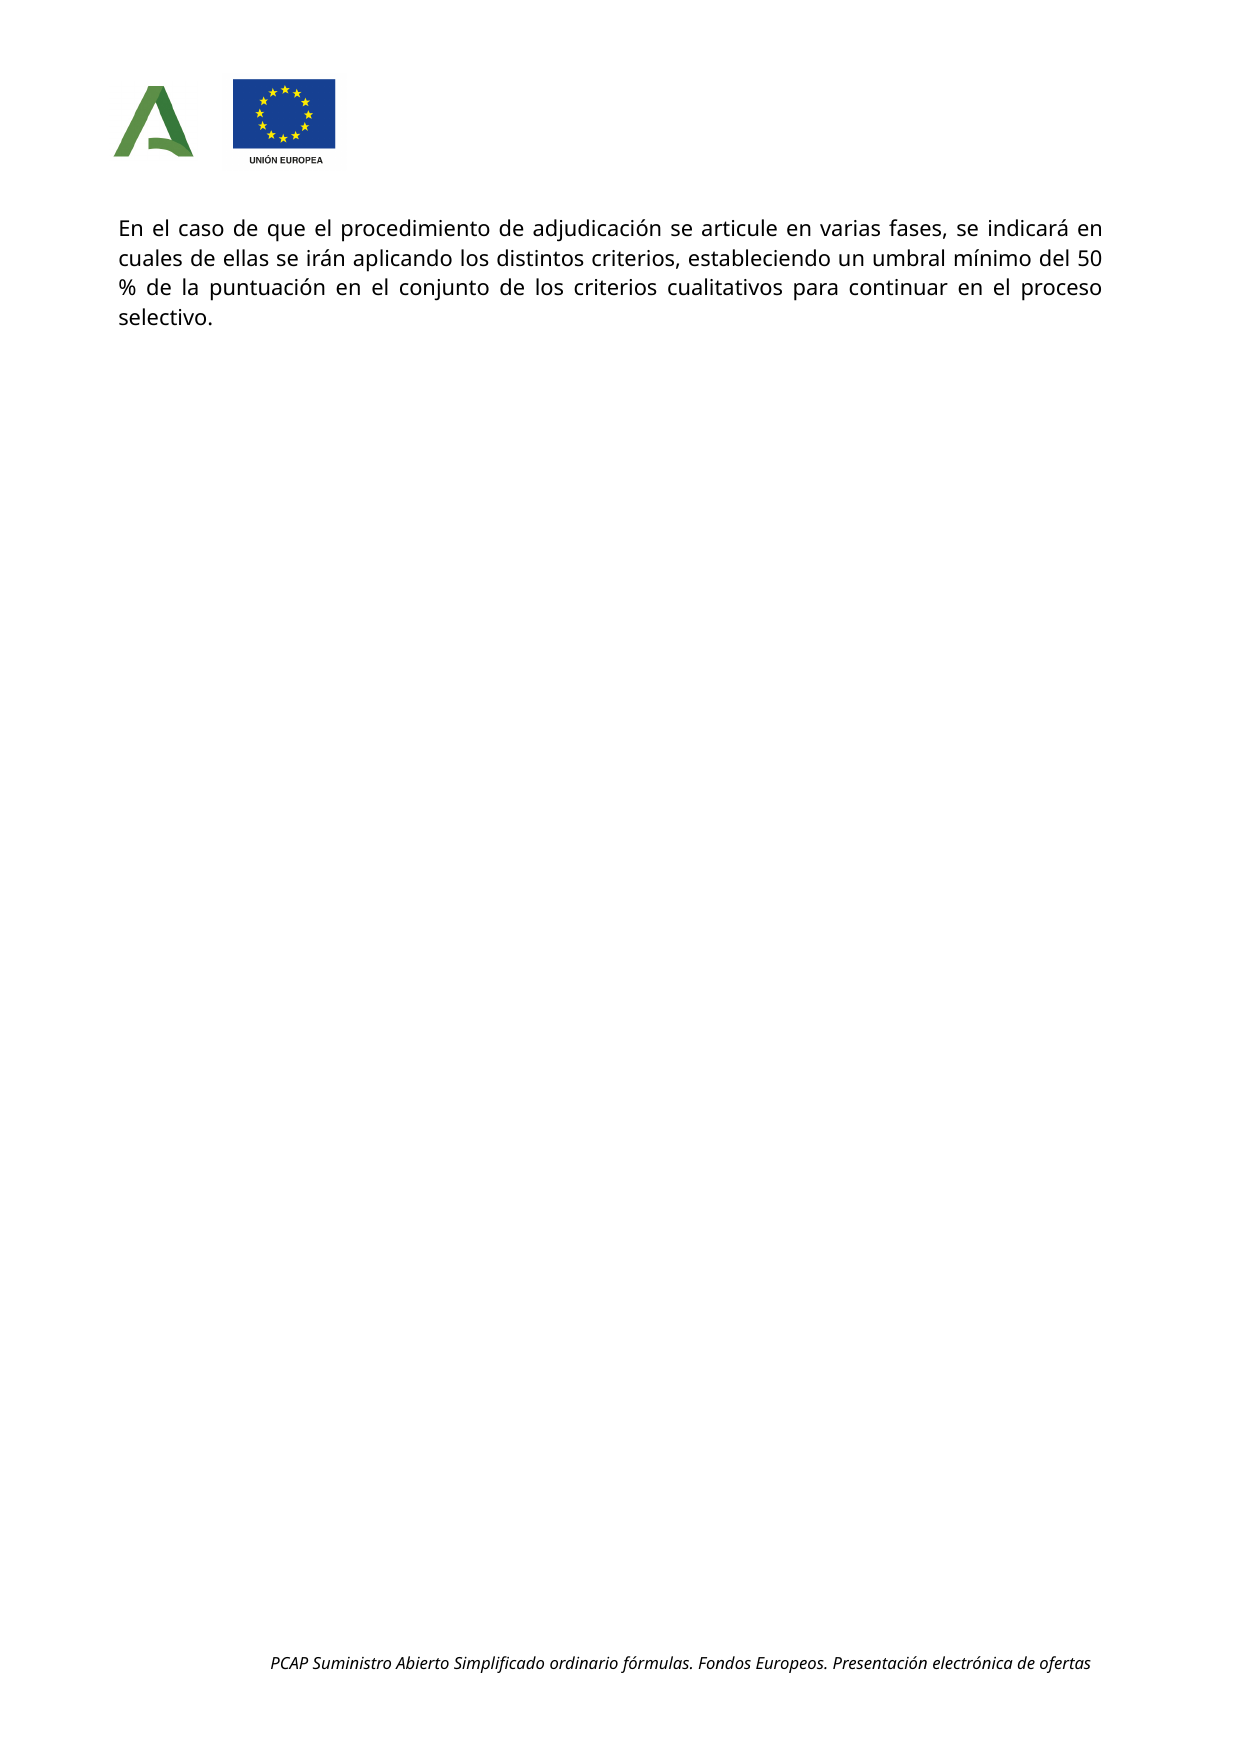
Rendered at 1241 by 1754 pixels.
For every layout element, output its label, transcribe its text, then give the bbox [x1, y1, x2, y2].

text En el caso de que el procedimiento de adjudicación se articule en varias fases, se indicará en cuales de ellas se irán aplicando los distintos criterios, estableciendo un umbral mínimo del 50 % de la puntuación en el conjunto de los criterios cualitativos para continuar en el proceso selectivo. [118, 213, 1104, 332]
picture [221, 73, 347, 171]
picture [109, 81, 198, 161]
